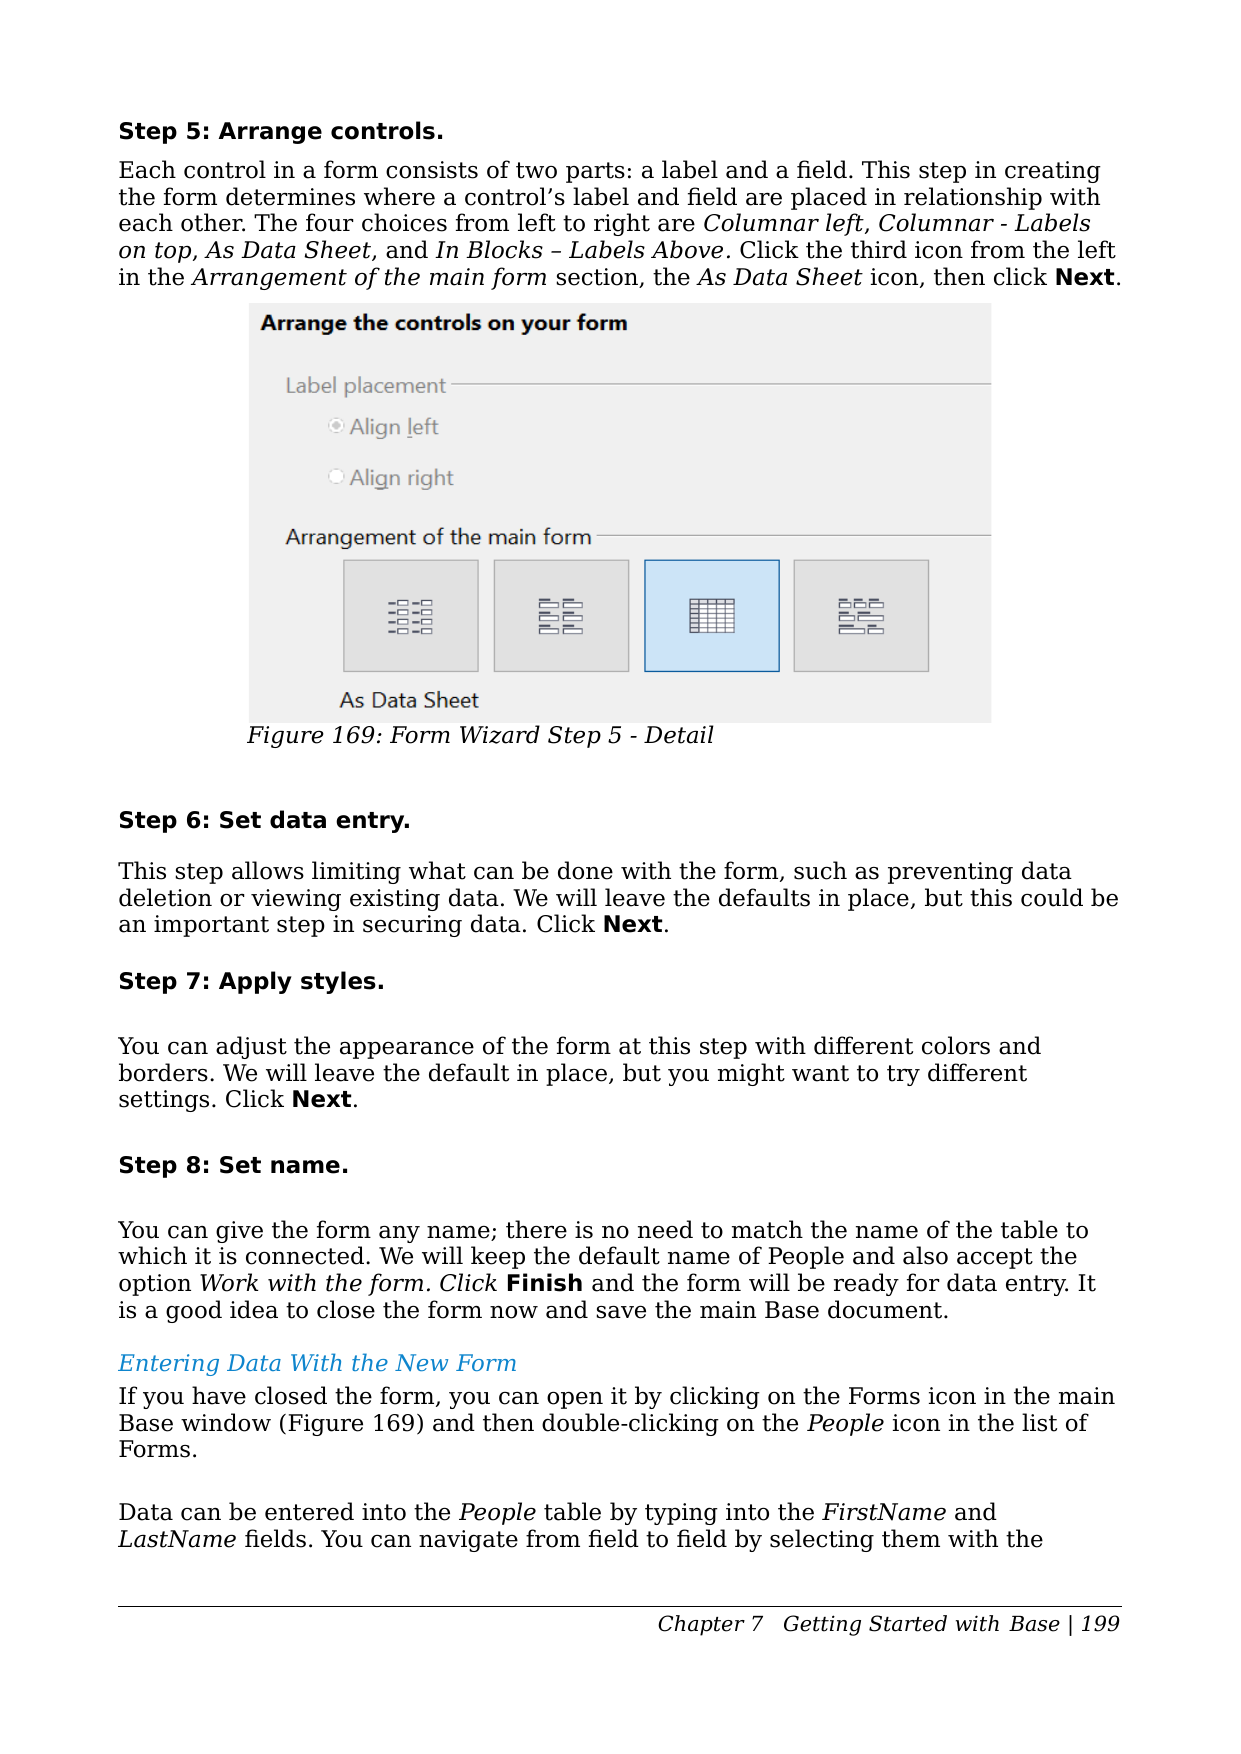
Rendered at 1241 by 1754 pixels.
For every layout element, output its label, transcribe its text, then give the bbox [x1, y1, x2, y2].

text If you have closed the form, you can open it by clicking on the Forms icon in the main Base window (Figure 10) and then double-clicking on the People icon in the list of Forms. [118, 1383, 1122, 1463]
text Step 6: Set data entry. [118, 807, 1122, 834]
subtitle Entering Data With the New Form [118, 1350, 1122, 1377]
text You can give the form any name; there is no need to match the name of the table to which it is connected. We will keep the default name of People and also accept the option Work with the form. Click Finish and the form will be ready for data entry. It is a good idea to close the form now and save the main Base document. [118, 1217, 1122, 1323]
text You can adjust the appearance of the form at this step with different colors and borders. We will leave the default in place, but you might want to try different settings. Click Next. [118, 1033, 1122, 1113]
text This step allows limiting what can be done with the form, such as preventing data deletion or viewing existing data. We will leave the defaults in place, but this could be an important step in securing data. Click Next. [118, 858, 1122, 938]
text Figure 10: Form Wizard Step 5 - Detail [247, 720, 993, 749]
text Step 8: Set name. [118, 1152, 1122, 1178]
picture [248, 303, 992, 723]
text Step 7: Apply styles. [118, 968, 1122, 995]
text Data can be entered into the People table by typing into the FirstName and LastName fields. You can navigate from field to field by selecting them with the [118, 1499, 1122, 1553]
text Step 5: Arrange controls. [118, 118, 1122, 145]
text Each control in a form consists of two parts: a label and a field. This step in creating the form determines where a control’s label and field are placed in relationship with each other. The four choices from left to right are Columnar left, Columnar - Labels on top, As Data Sheet, and In Blocks – Labels Above. Click the third icon from the left in the Arrangement of the main form section, the As Data Sheet icon, then click Next. [118, 157, 1122, 291]
